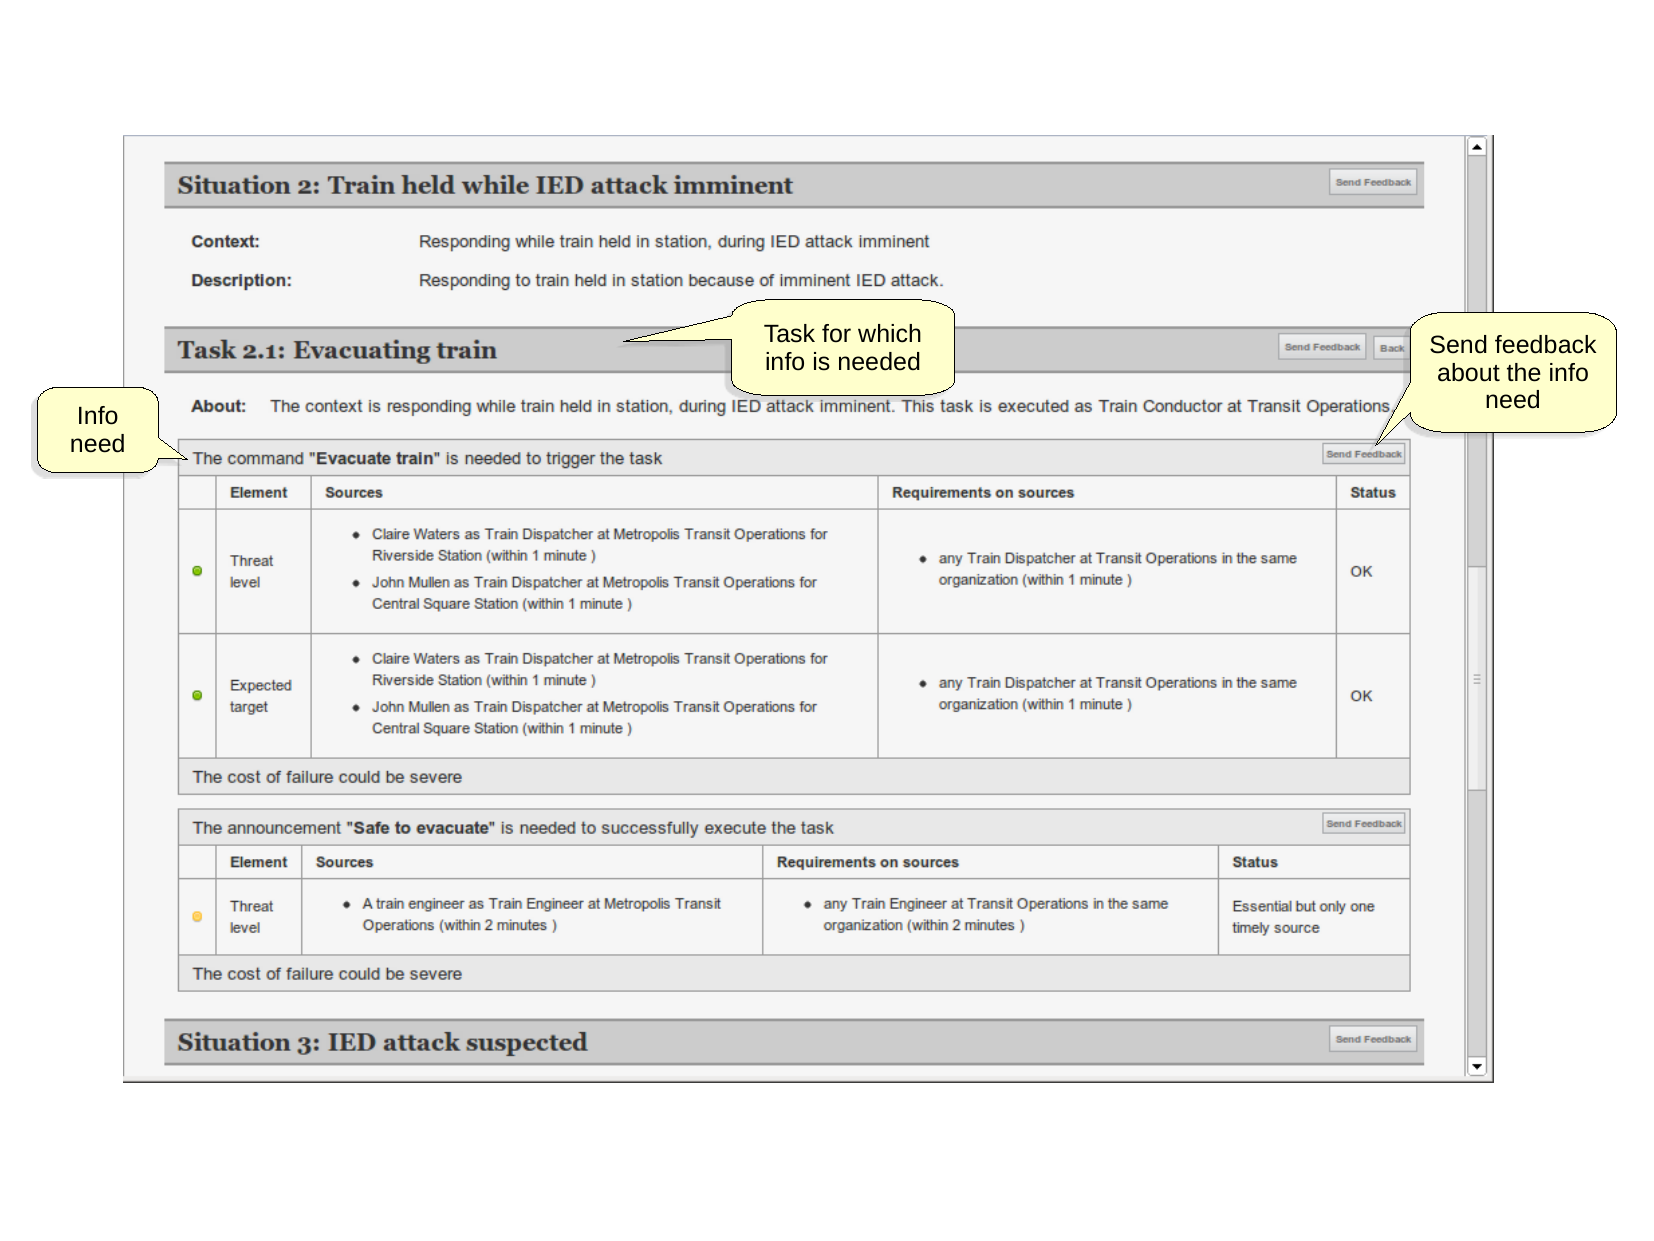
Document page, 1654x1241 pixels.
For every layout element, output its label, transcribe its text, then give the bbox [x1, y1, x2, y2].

text_box Send feedback about the info need [1375, 312, 1617, 446]
picture [123, 135, 1494, 1083]
text_box Info need [37, 387, 188, 473]
text_box Task for which info is needed [623, 299, 955, 396]
